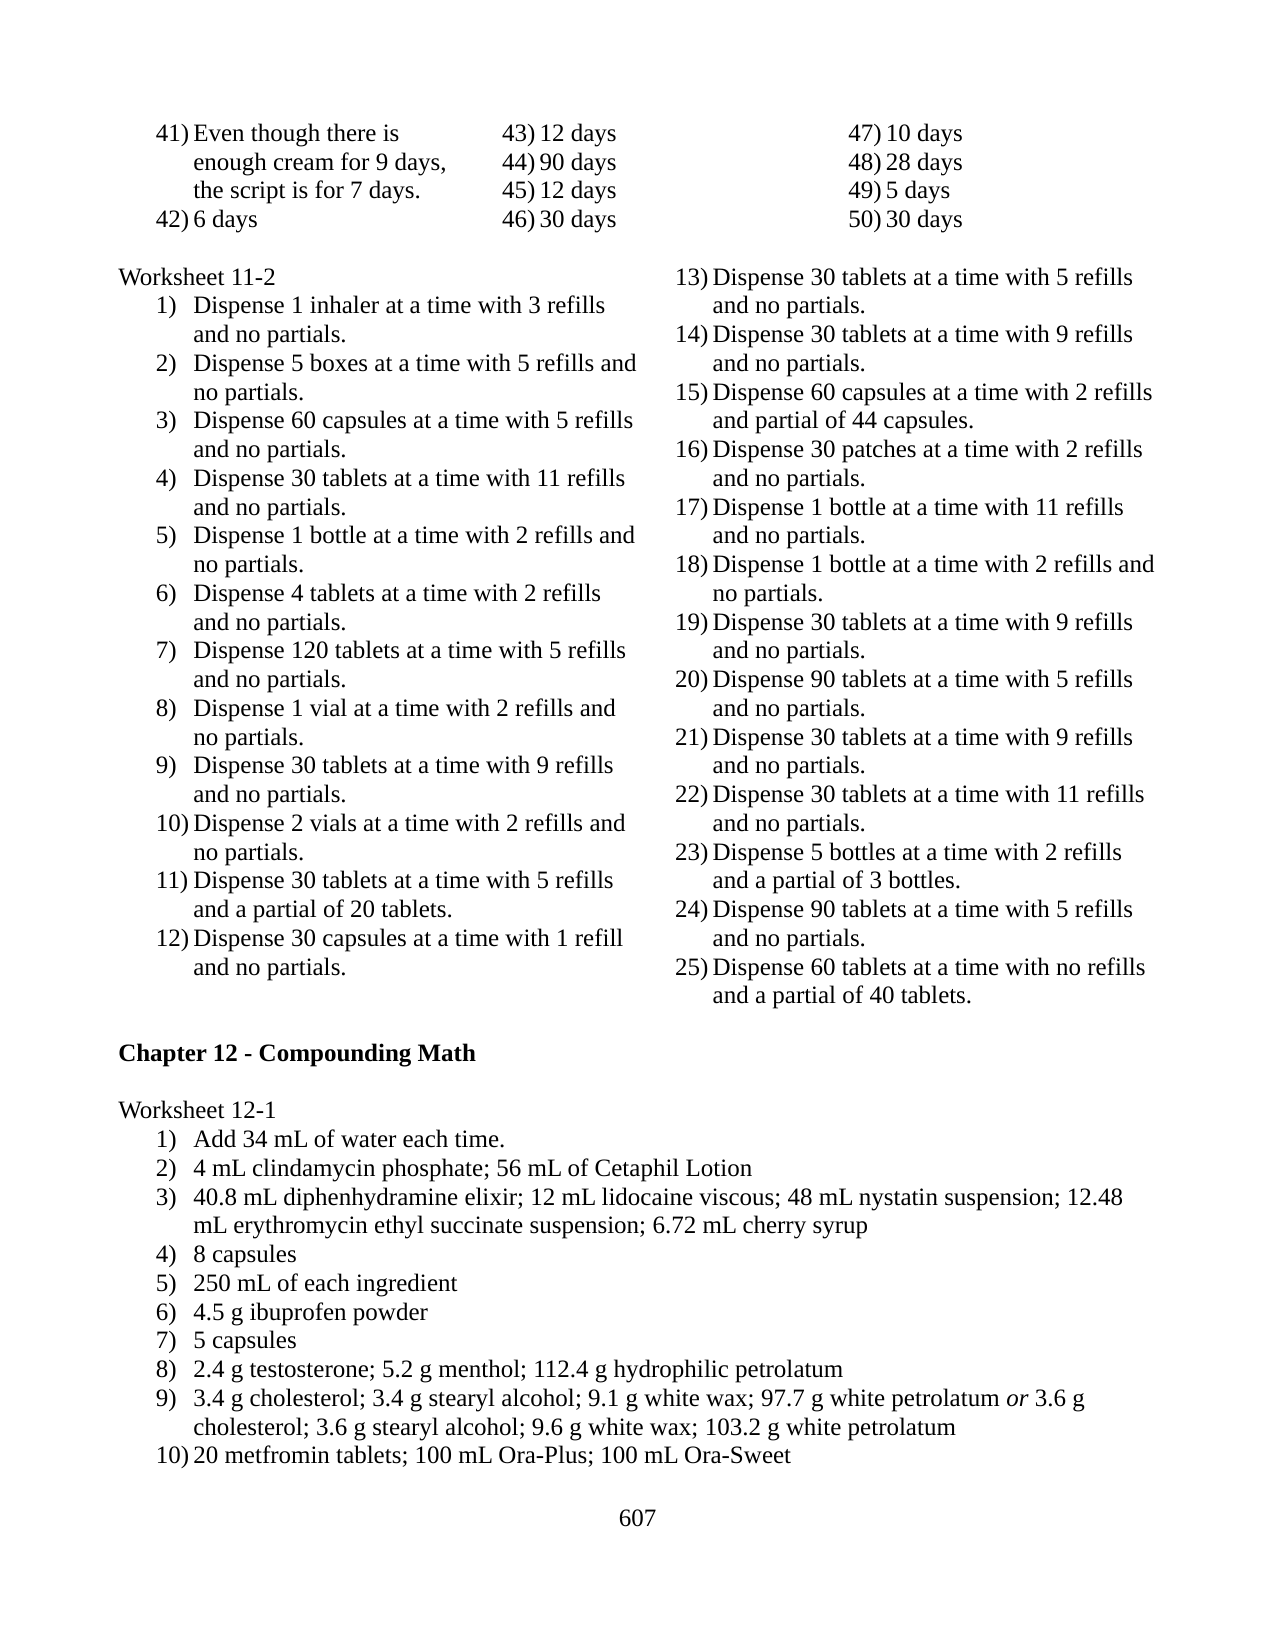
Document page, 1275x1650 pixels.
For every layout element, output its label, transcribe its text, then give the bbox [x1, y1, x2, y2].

list Dispense 4 tablets at a time with 2 refills and no partials. [156, 578, 637, 636]
list Dispense 30 tablets at a time with 9 refills and no partials. [156, 751, 637, 808]
list 30 days [848, 204, 1157, 233]
list Dispense 60 tablets at a time with no refills and a partial of 40 tablets. [675, 952, 1157, 1009]
text Worksheet 11-2 [118, 262, 637, 291]
list 250 mL of each ingredient [156, 1268, 1157, 1297]
list Dispense 1 bottle at a time with 2 refills and no partials. [156, 521, 637, 578]
list Dispense 1 bottle at a time with 11 refills and no partials. [675, 492, 1157, 549]
list Dispense 90 tablets at a time with 5 refills and no partials. [675, 894, 1157, 952]
list Dispense 30 tablets at a time with 5 refills and no partials. [675, 262, 1157, 319]
list Dispense 30 patches at a time with 2 refills and no partials. [675, 434, 1157, 492]
list Dispense 30 tablets at a time with 9 refills and no partials. [675, 607, 1157, 664]
list 8 capsules [156, 1239, 1157, 1268]
list Dispense 30 tablets at a time with 9 refills and no partials. [675, 319, 1157, 377]
list 2.4 g testosterone; 5.2 g menthol; 112.4 g hydrophilic petrolatum [156, 1354, 1157, 1383]
list 28 days [848, 147, 1157, 176]
list Even though there is enough cream for 9 days, the script is for 7 days. [156, 118, 464, 204]
list 6 days [156, 204, 464, 233]
list Dispense 30 tablets at a time with 9 refills and no partials. [675, 722, 1157, 779]
list Dispense 30 tablets at a time with 11 refills and no partials. [156, 463, 637, 521]
list 12 days [502, 118, 811, 147]
list Dispense 1 inhaler at a time with 3 refills and no partials. [156, 291, 637, 348]
list 4.5 g ibuprofen powder [156, 1297, 1157, 1326]
list 30 days [502, 204, 811, 233]
list Add 34 mL of water each time. [156, 1124, 1157, 1153]
list 20 metfromin tablets; 100 mL Ora-Plus; 100 mL Ora-Sweet [156, 1441, 1157, 1469]
list Dispense 60 capsules at a time with 5 refills and no partials. [156, 406, 637, 463]
list Dispense 120 tablets at a time with 5 refills and no partials. [156, 636, 637, 693]
list Dispense 30 tablets at a time with 5 refills and a partial of 20 tablets. [156, 866, 637, 923]
text Worksheet 12-1 [118, 1096, 1157, 1124]
list Dispense 30 capsules at a time with 1 refill and no partials. [156, 923, 637, 981]
list Dispense 30 tablets at a time with 11 refills and no partials. [675, 779, 1157, 837]
list Dispense 5 bottles at a time with 2 refills and a partial of 3 bottles. [675, 837, 1157, 894]
list 3.4 g cholesterol; 3.4 g stearyl alcohol; 9.1 g white wax; 97.7 g white petrolatum or 3.6 g cholesterol; 3.6 g stearyl alcohol; 9.6 g white wax; 103.2 g white petrolatum [156, 1383, 1157, 1441]
list Dispense 1 bottle at a time with 2 refills and no partials. [675, 549, 1157, 607]
text Chapter 12 - Compounding Math [118, 1038, 1157, 1067]
list Dispense 60 capsules at a time with 2 refills and partial of 44 capsules. [675, 377, 1157, 434]
list Dispense 90 tablets at a time with 5 refills and no partials. [675, 664, 1157, 722]
list 5 days [848, 176, 1157, 204]
list 12 days [502, 176, 811, 204]
list Dispense 1 vial at a time with 2 refills and no partials. [156, 693, 637, 751]
list Dispense 2 vials at a time with 2 refills and no partials. [156, 808, 637, 866]
list Dispense 5 boxes at a time with 5 refills and no partials. [156, 348, 637, 406]
list 90 days [502, 147, 811, 176]
list 10 days [848, 118, 1157, 147]
list 4 mL clindamycin phosphate; 56 mL of Cetaphil Lotion [156, 1153, 1157, 1182]
list 40.8 mL diphenhydramine elixir; 12 mL lidocaine viscous; 48 mL nystatin suspension; 12.48 mL erythromycin ethyl succinate suspension; 6.72 mL cherry syrup [156, 1182, 1157, 1239]
list 5 capsules [156, 1326, 1157, 1354]
